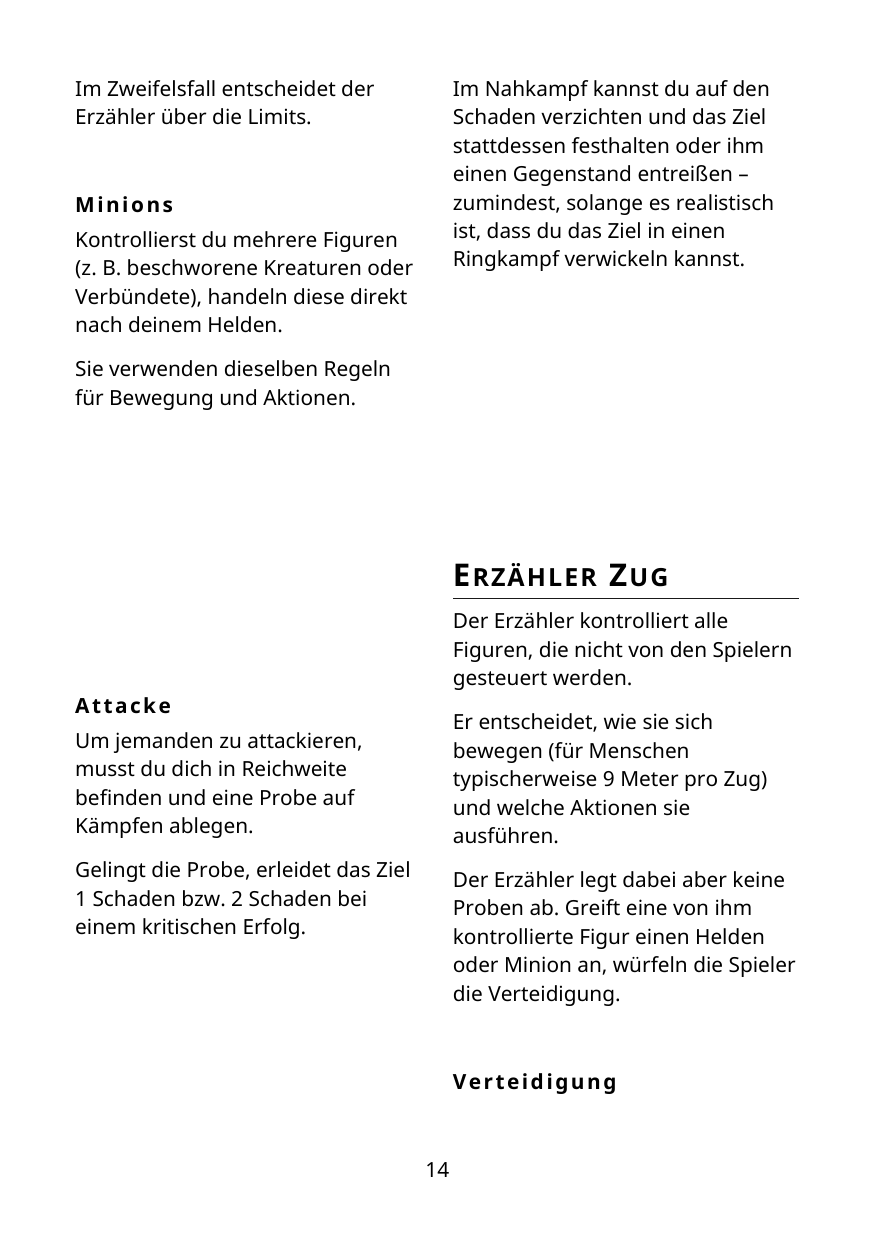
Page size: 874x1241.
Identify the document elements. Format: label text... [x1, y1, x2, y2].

text Gelingt die Probe, erleidet das Ziel 1 Schaden bzw. 2 Schaden bei einem kritischen Erfolg. [75, 855, 421, 941]
text Kontrollierst du mehrere Figuren (z. B. beschworene Kreaturen oder Verbündete), handeln diese direkt nach deinem Helden. [75, 225, 421, 339]
text Der Erzähler legt dabei aber keine Proben ab. Greift eine von ihm kontrollierte Figur einen Helden oder Minion an, würfeln die Spieler die Verteidigung. [453, 865, 799, 1007]
subtitle Erzähler Zug [453, 553, 799, 598]
subtitle Verteidigung [453, 1067, 799, 1095]
text Im Zweifelsfall entscheidet der Erzähler über die Limits. [75, 74, 421, 131]
subtitle Attacke [75, 691, 421, 720]
text Der Erzähler kontrolliert alle Figuren, die nicht von den Spielern gesteuert werden. [453, 606, 799, 692]
text Um jemanden zu attackieren, musst du dich in Reichweite befinden und eine Probe auf Kämpfen ablegen. [75, 726, 421, 840]
text Im Nahkampf kannst du auf den Schaden verzichten und das Ziel stattdessen festhalten oder ihm einen Gegenstand entreißen – zumindest, solange es realistisch ist, dass du das Ziel in einen Ringkampf verwickeln kannst. [453, 74, 799, 273]
subtitle Minions [75, 190, 421, 219]
text Er entscheidet, wie sie sich bewegen (für Menschen typischerweise 9 Meter pro Zug) und welche Aktionen sie ausführen. [453, 707, 799, 849]
text Sie verwenden dieselben Regeln für Bewegung und Aktionen. [75, 354, 421, 411]
